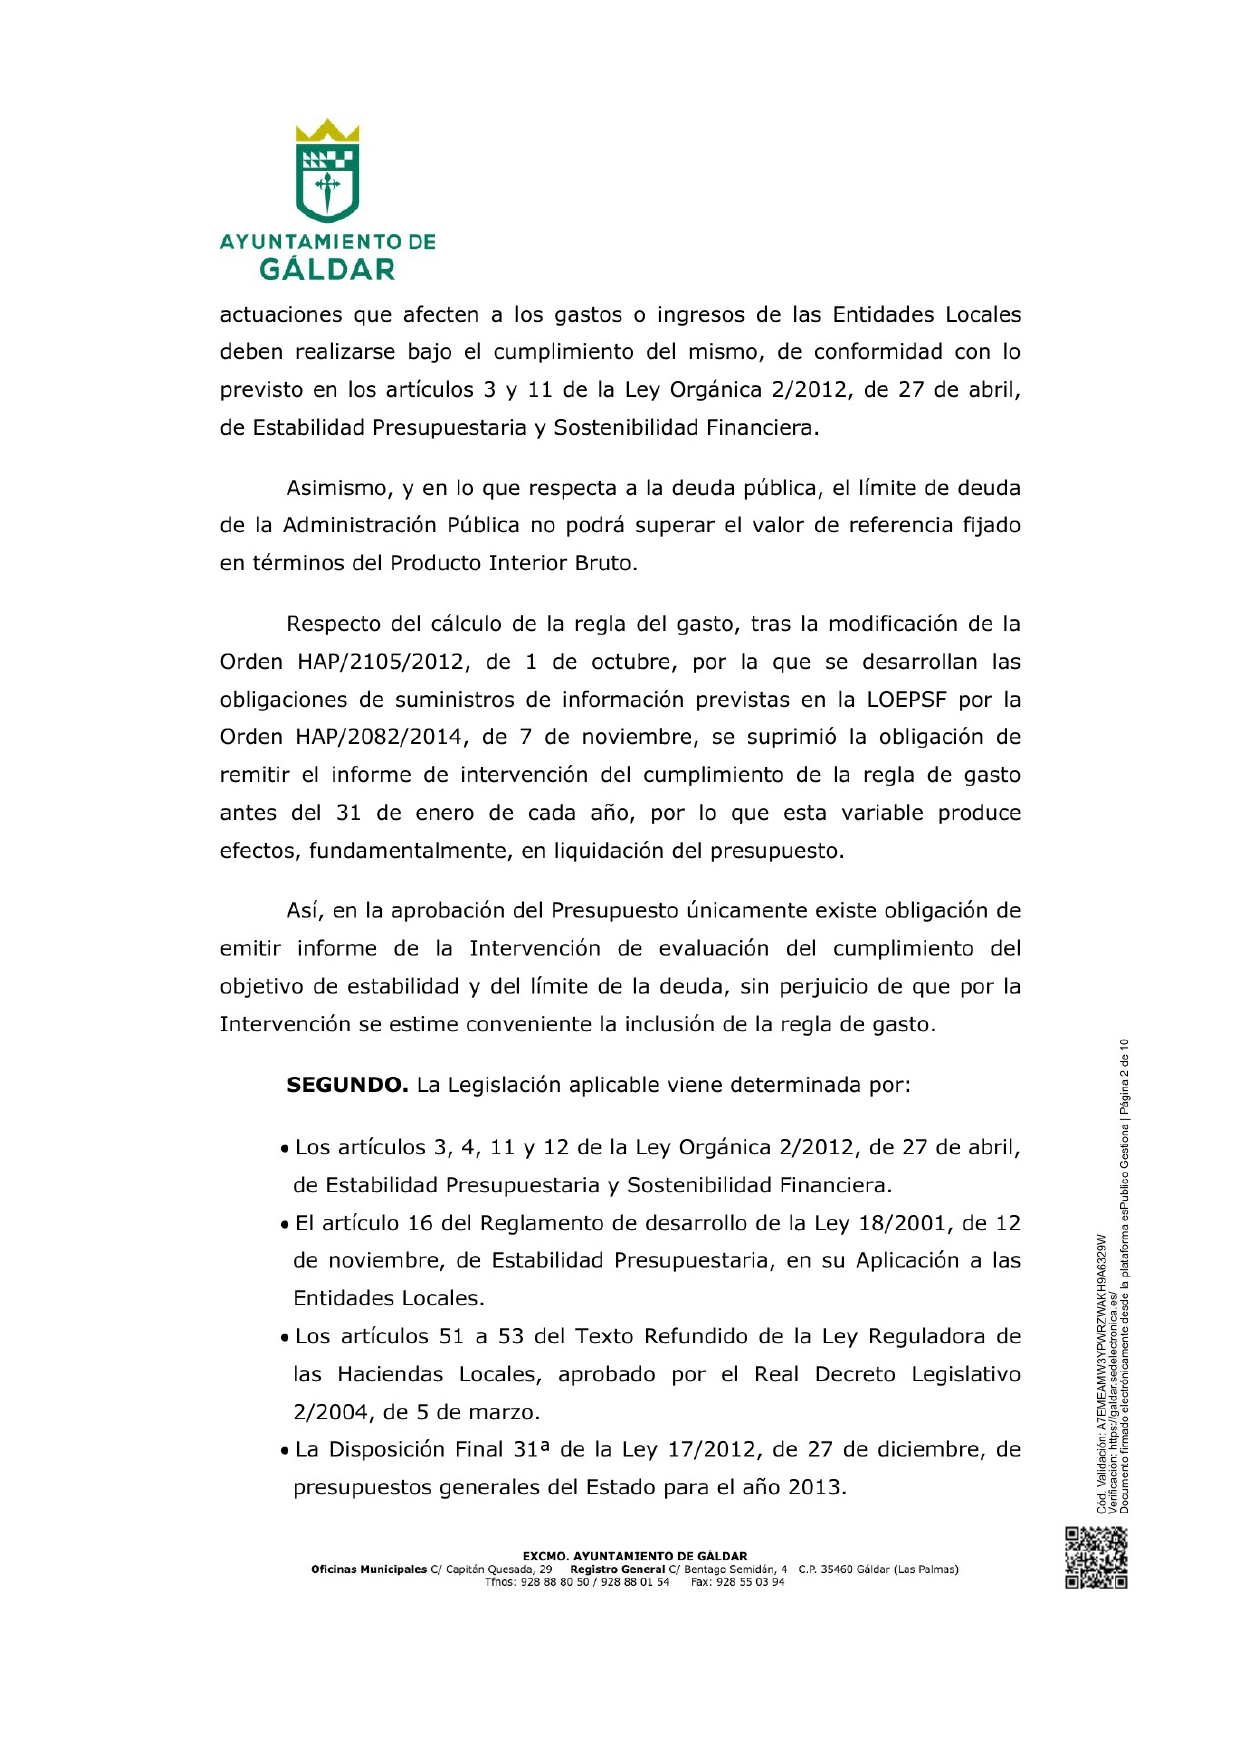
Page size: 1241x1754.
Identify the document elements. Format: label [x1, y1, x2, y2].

picture [59, 59, 1182, 1645]
